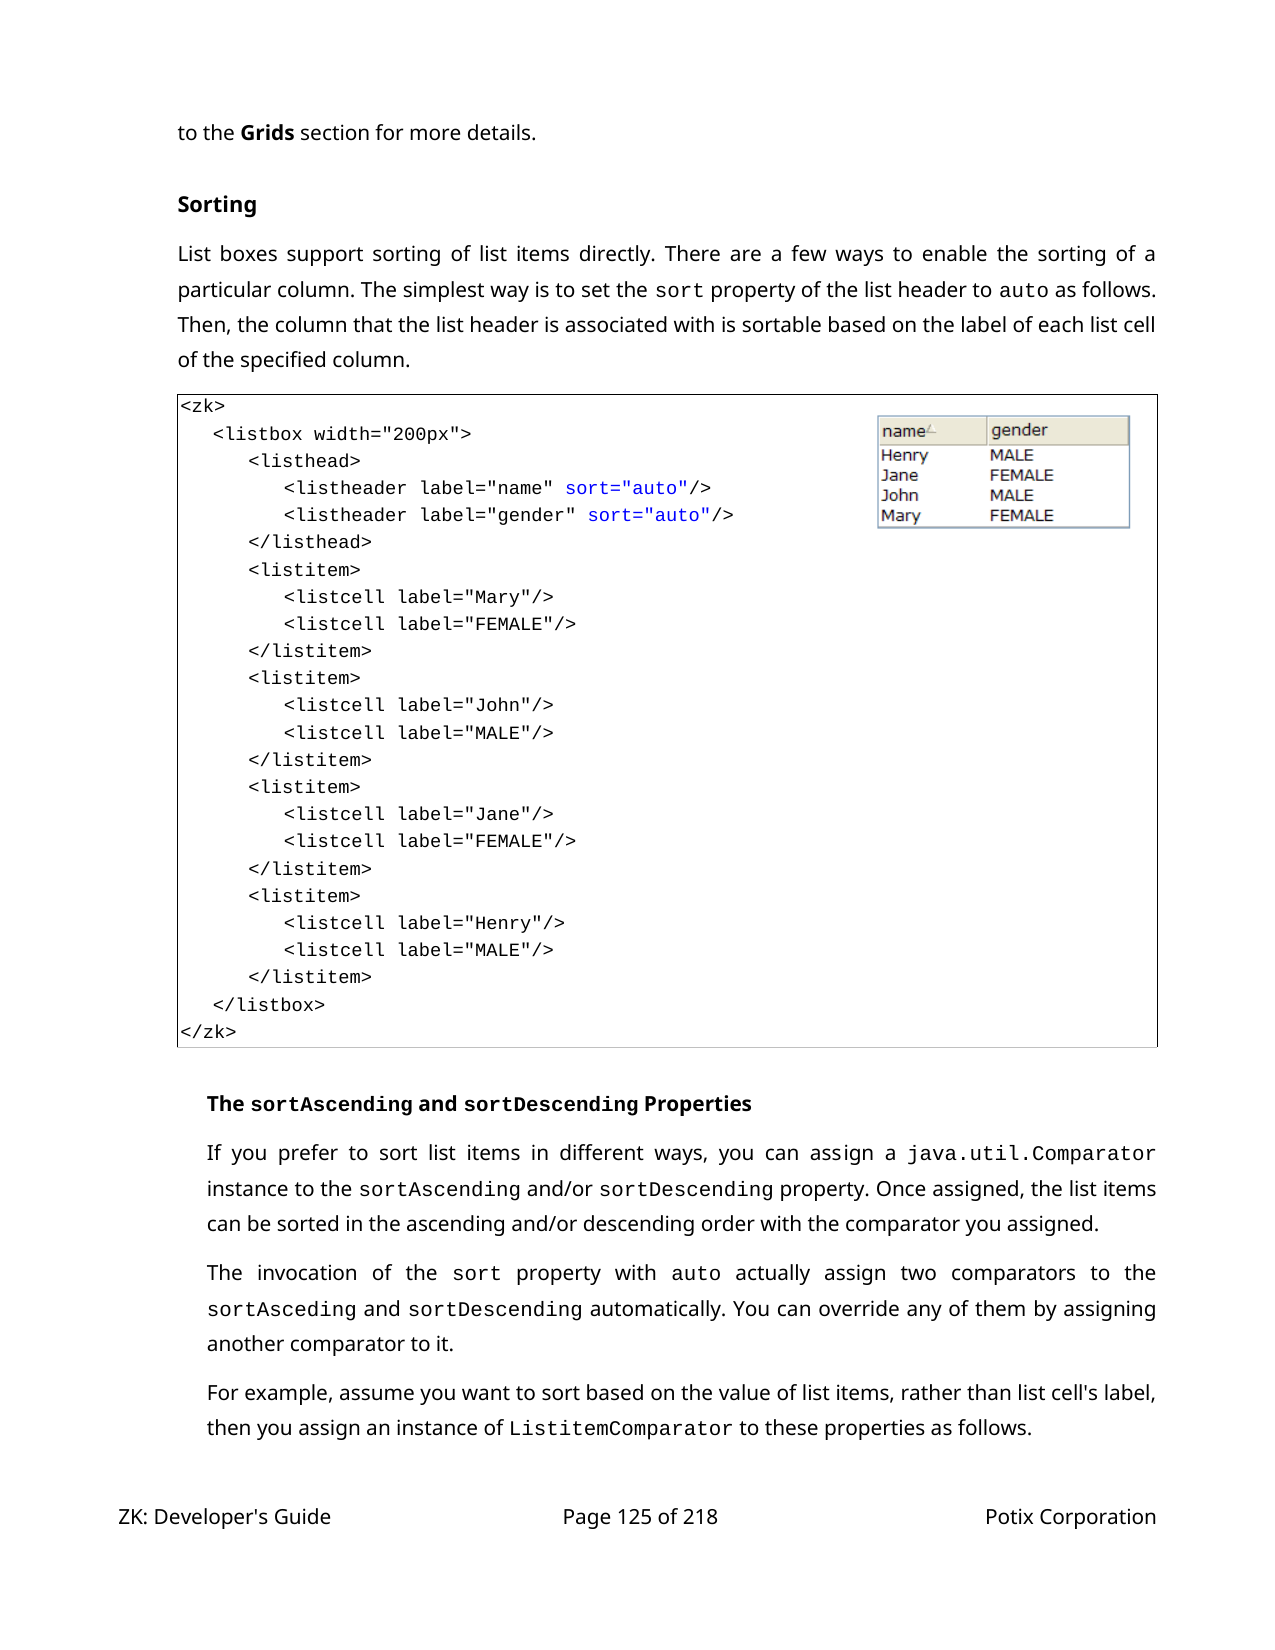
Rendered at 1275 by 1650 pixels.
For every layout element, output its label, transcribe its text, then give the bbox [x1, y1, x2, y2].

text <listcell label="FEMALE"/> [178, 612, 1157, 636]
text <listcell label="FEMALE"/> [178, 829, 1157, 853]
text <listcell label="Mary"/> [178, 584, 1157, 609]
subtitle Sorting [177, 189, 1157, 219]
text <listcell label="Jane"/> [178, 802, 1157, 826]
text </listitem> [178, 748, 1157, 772]
text <listitem> [178, 884, 1157, 908]
text <listitem> [178, 666, 1157, 690]
text </listitem> [178, 856, 1157, 881]
text If you prefer to sort list items in different ways, you can assign a java.util.Comparator instance to the sortAscending and/or sortDescending property. Once assigned, the list items can be sorted in the ascending and/or descending order with the comparator you assigned. [207, 1138, 1157, 1238]
text <listcell label="John"/> [178, 693, 1157, 718]
text The invocation of the sort property with auto actually assign two comparators to the sortAsceding and sortDescending automatically. You can override any of them by assigning another comparator to it. [207, 1258, 1157, 1358]
text <zk> [178, 395, 1157, 418]
text <listcell label="MALE"/> [178, 938, 1157, 962]
subtitle The sortAscending and sortDescending Properties [207, 1089, 1157, 1118]
text </listitem> [178, 639, 1157, 663]
text [1134, 421, 1157, 446]
text </listhead> [178, 530, 1157, 554]
text <listbox width="200px"> [178, 421, 875, 446]
text <listitem> [178, 557, 1157, 582]
text List boxes support sorting of list items directly. There are a few ways to enable the sorting of a particular column. The simplest way is to set the sort property of the list header to auto as follows. Then, the column that the list header is associated with is sortable based on the label of each list cell of the specified column. [177, 239, 1157, 374]
text <listitem> [178, 775, 1157, 799]
picture [875, 413, 1134, 530]
text </zk> [178, 1019, 1157, 1047]
text [1134, 449, 1157, 473]
text <listheader label="gender" sort="auto"/> [178, 503, 875, 527]
text </listbox> [178, 992, 1157, 1017]
text <listcell label="MALE"/> [178, 721, 1157, 745]
text <listheader label="name" sort="auto"/> [178, 476, 875, 500]
text </listitem> [178, 965, 1157, 989]
text <listcell label="Henry"/> [178, 911, 1157, 935]
text <listhead> [178, 449, 875, 473]
text For example, assume you want to sort based on the value of list items, rather than list cell's label, then you assign an instance of ListitemComparator to these properties as follows. [207, 1378, 1157, 1442]
text to the Grids section for more details. [177, 118, 1157, 146]
